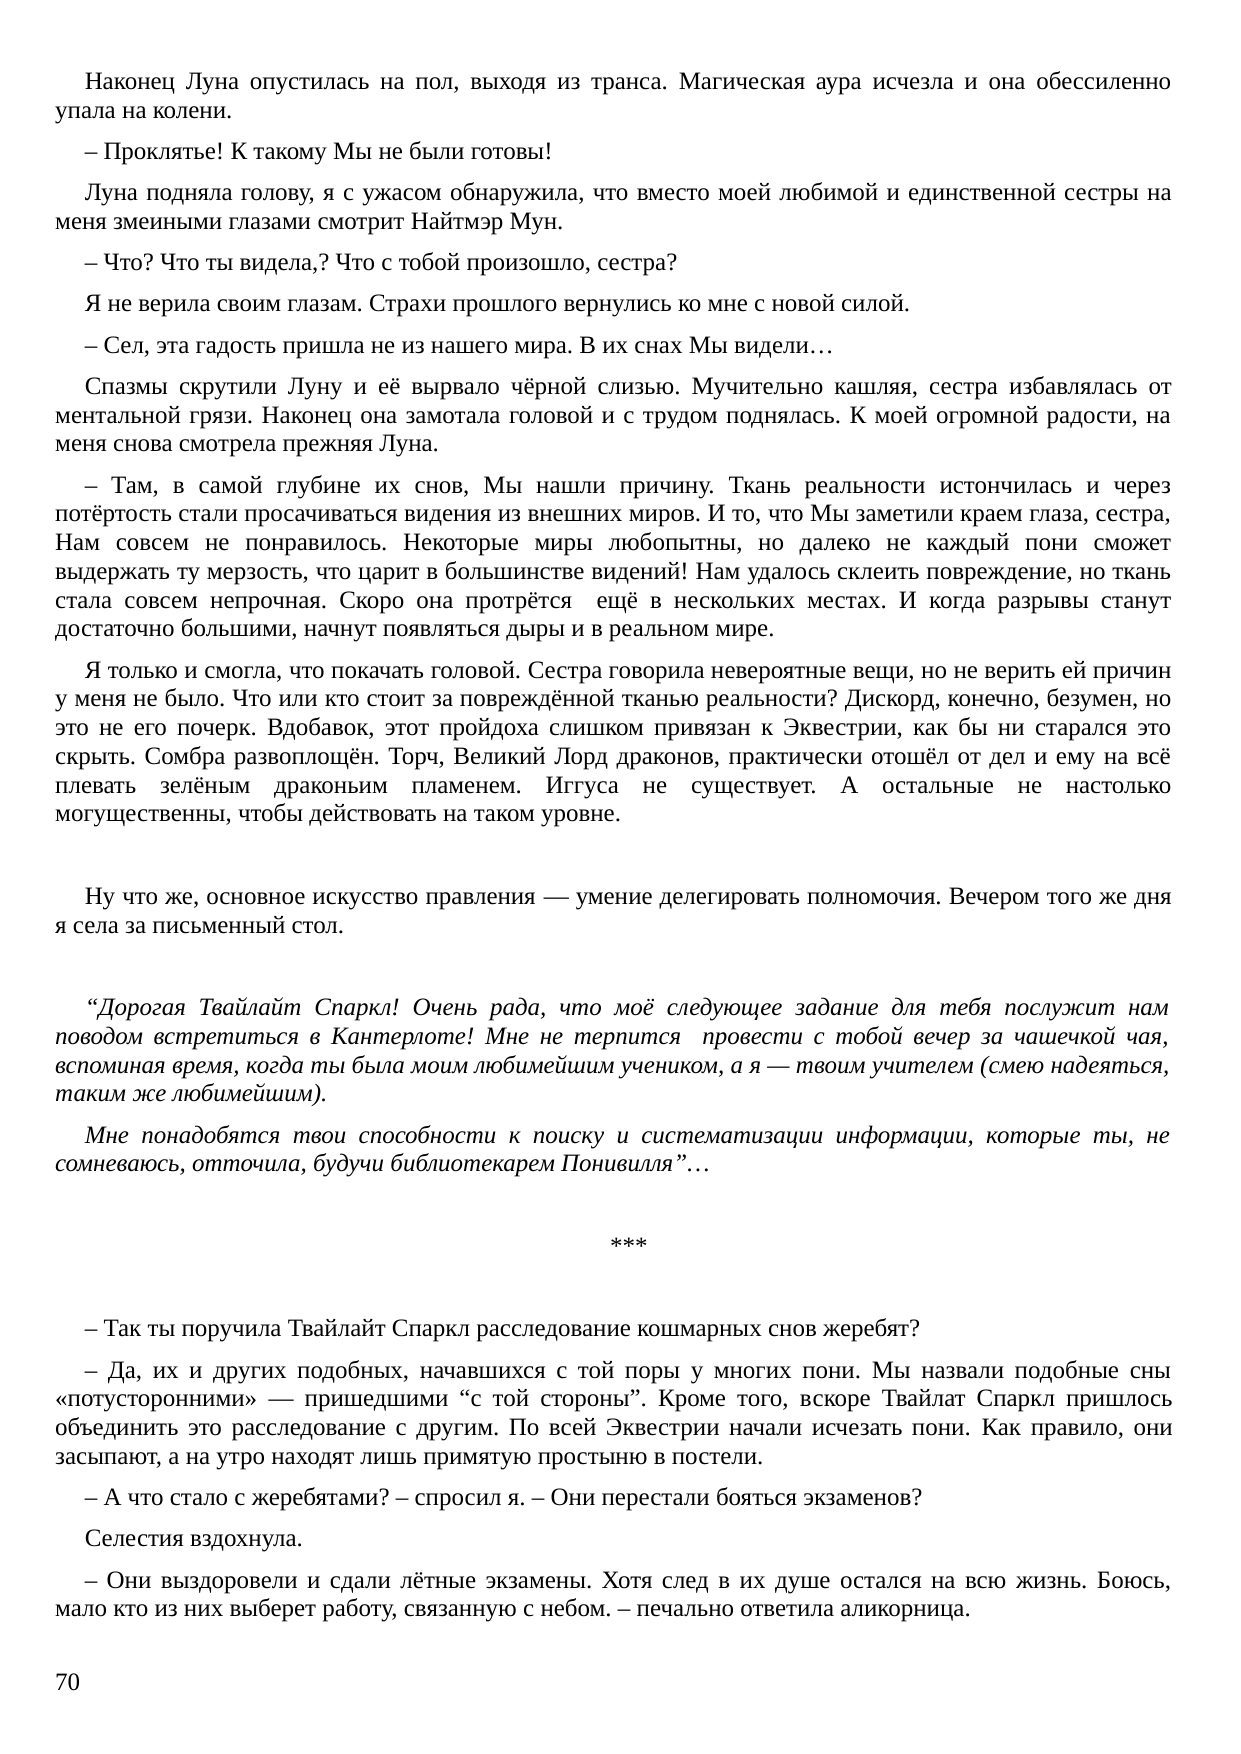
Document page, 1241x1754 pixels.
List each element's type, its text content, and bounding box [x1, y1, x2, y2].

text Селестия вздохнула. [55, 1523, 1173, 1552]
text *** [55, 1231, 1173, 1260]
text – Что? Что ты видела,? Что с тобой произошло, сестра? [55, 247, 1173, 276]
text – Так ты поручила Твайлайт Спаркл расследование кошмарных снов жеребят? [55, 1313, 1173, 1342]
text Спазмы скрутили Луну и её вырвало чёрной слизью. Мучительно кашляя, сестра избавлялась от ментальной грязи. Наконец она замотала головой и с трудом поднялась. К моей огромной радости, на меня снова смотрела прежняя Луна. [55, 371, 1173, 457]
text Мне понадобятся твои способности к поиску и систематизации информации, которые ты, не сомневаюсь, отточила, будучи библиотекарем Понивилля”… [55, 1120, 1173, 1177]
text Ну что же, основное искусство правления — умение делегировать полномочия. Вечером того же дня я села за письменный стол. [55, 881, 1173, 938]
text – Проклятье! К такому Мы не были готовы! [55, 136, 1173, 165]
text – Да, их и других подобных, начавшихся с той поры у многих пони. Мы назвали подобные сны «потусторонними» — пришедшими “с той стороны”. Кроме того, вскоре Твайлат Спаркл пришлось объединить это расследование с другим. По всей Эквестрии начали исчезать пони. Как правило, они засыпают, а на утро находят лишь примятую простыню в постели. [55, 1355, 1173, 1470]
text – А что стало с жеребятами? – спросил я. – Они перестали бояться экзаменов? [55, 1482, 1173, 1511]
text Я только и смогла, что покачать головой. Сестра говорила невероятные вещи, но не верить ей причин у меня не было. Что или кто стоит за повреждённой тканью реальности? Дискорд, конечно, безумен, но это не его почерк. Вдобавок, этот пройдоха слишком привязан к Эквестрии, как бы ни старался это скрыть. Сомбра развоплощён. Торч, Великий Лорд драконов, практически отошёл от дел и ему на всё плевать зелёным драконьим пламенем. Иггуса не существует. А остальные не настолько могущественны, чтобы действовать на таком уровне. [55, 655, 1173, 827]
text Луна подняла голову, я с ужасом обнаружила, что вместо моей любимой и единственной сестры на меня змеиными глазами смотрит Найтмэр Мун. [55, 177, 1173, 235]
text – Сел, эта гадость пришла не из нашего мира. В их снах Мы видели… [55, 330, 1173, 358]
text Я не верила своим глазам. Страхи прошлого вернулись ко мне с новой силой. [55, 288, 1173, 317]
text – Там, в самой глубине их снов, Мы нашли причину. Ткань реальности истончилась и через потёртость стали просачиваться видения из внешних миров. И то, что Мы заметили краем глаза, сестра, Нам совсем не понравилось. Некоторые миры любопытны, но далеко не каждый пони сможет выдержать ту мерзость, что царит в большинстве видений! Нам удалось склеить повреждение, но ткань стала совсем непрочная. Скоро она протрётся ещё в нескольких местах. И когда разрывы станут достаточно большими, начнут появляться дыры и в реальном мире. [55, 470, 1173, 642]
text “Дорогая Твайлайт Спаркл! Очень рада, что моё следующее задание для тебя послужит нам поводом встретиться в Кантерлоте! Мне не терпится провести с тобой вечер за чашечкой чая, вспоминая время, когда ты была моим любимейшим учеником, а я — твоим учителем (смею надеяться, таким же любимейшим). [55, 992, 1173, 1107]
text – Они выздоровели и сдали лётные экзамены. Хотя след в их душе остался на всю жизнь. Боюсь, мало кто из них выберет работу, связанную с небом. – печально ответила аликорница. [55, 1565, 1173, 1622]
text Наконец Луна опустилась на пол, выходя из транса. Магическая аура исчезла и она обессиленно упала на колени. [55, 66, 1173, 123]
